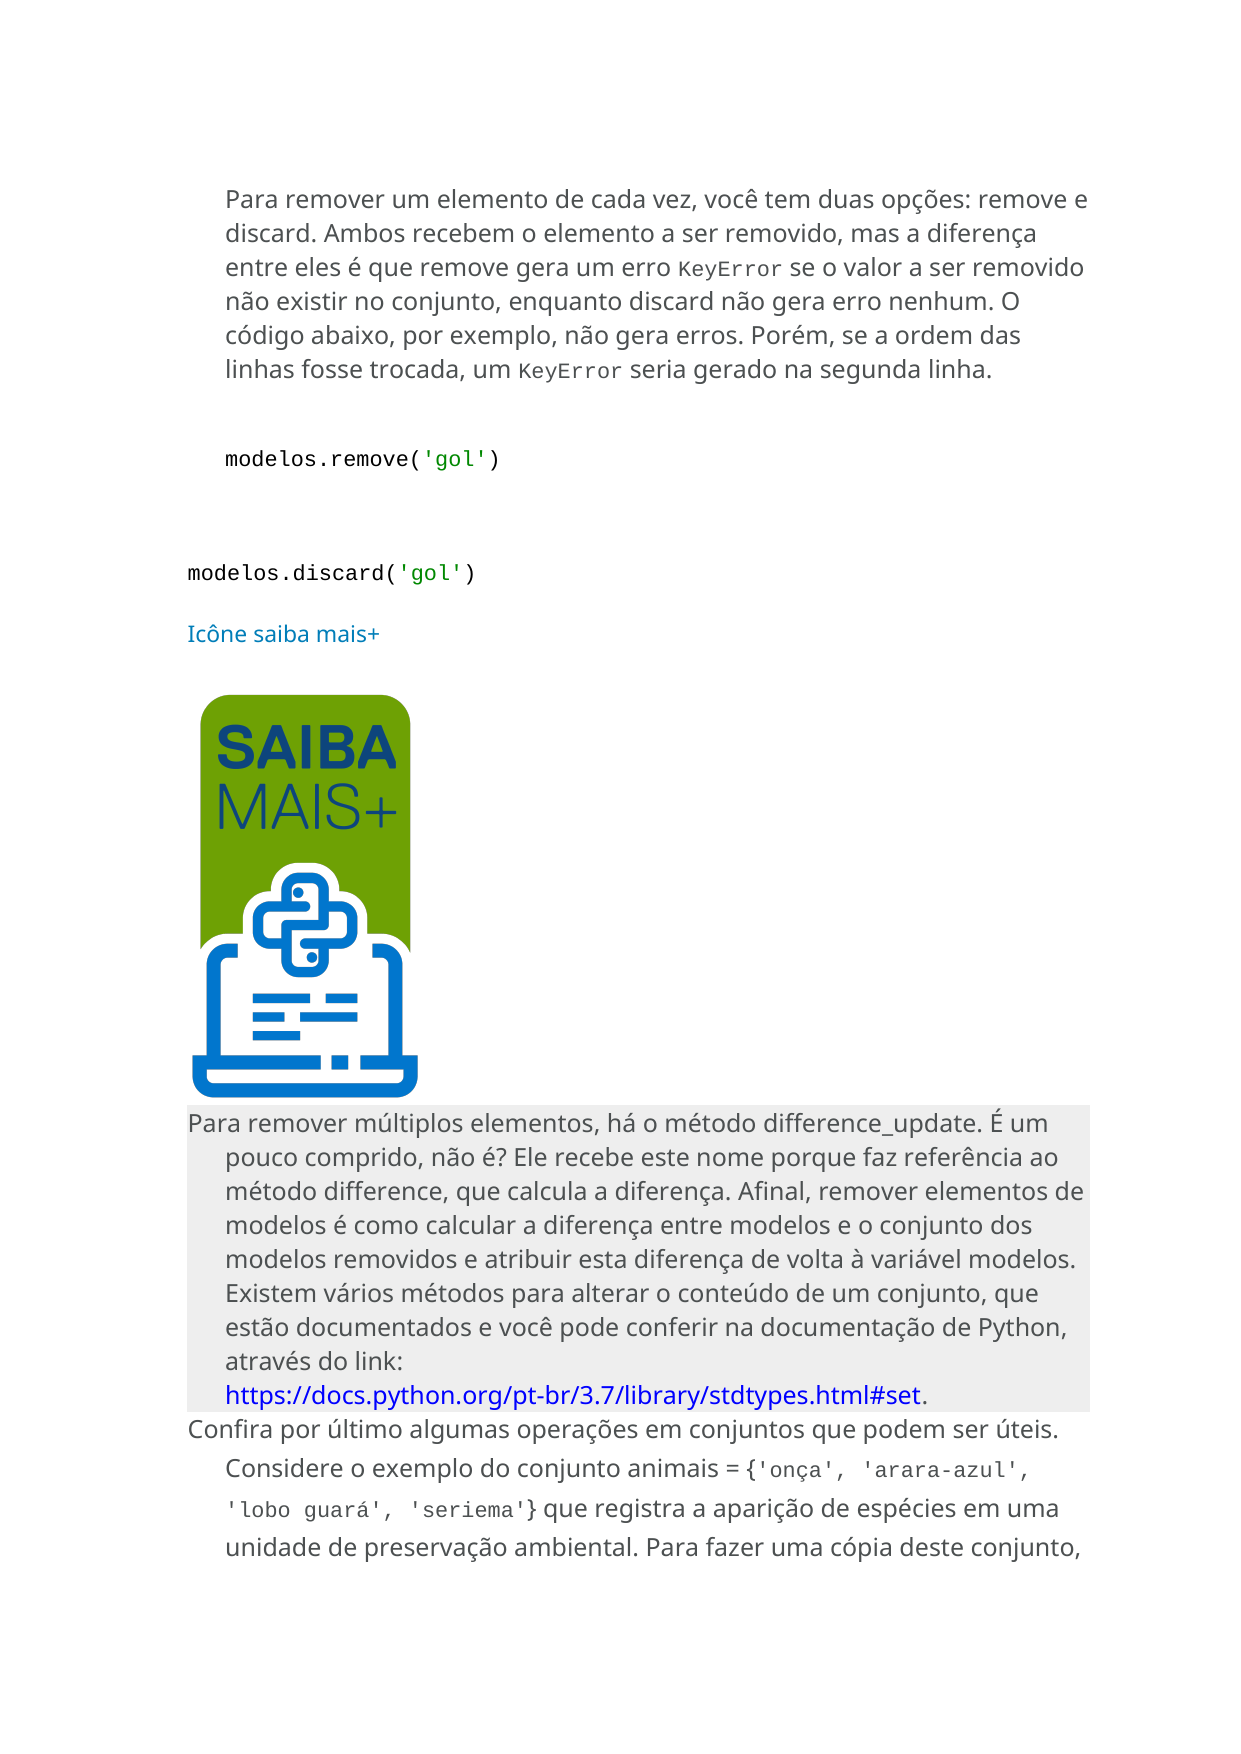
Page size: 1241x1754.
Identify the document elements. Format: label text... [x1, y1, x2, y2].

subtitle Icône saiba mais+ [187, 618, 1092, 649]
list Para remover um elemento de cada vez, você tem duas opções: remove e discard. Ambos recebem o elemento a ser removido, mas a diferença entre eles é que remove gera um erro KeyError se o valor a ser removido não existir no conjunto, enquanto discard não gera erro nenhum. O código abaixo, por exemplo, não gera erros. Porém, se a ordem das linhas fosse trocada, um KeyError seria gerado na segunda linha. [187, 150, 1121, 417]
text modelos.remove('gol') [225, 417, 1121, 504]
list modelos.discard('gol') [187, 531, 1121, 618]
picture [187, 686, 423, 1106]
list Para remover múltiplos elementos, há o método difference_update. É um pouco comprido, não é? Ele recebe este nome porque faz referência ao método difference, que calcula a diferença. Afinal, remover elementos de modelos é como calcular a diferença entre modelos e o conjunto dos modelos removidos e atribuir esta diferença de volta à variável modelos. Existem vários métodos para alterar o conteúdo de um conjunto, que estão documentados e você pode conferir na documentação de Python, através do link: https://docs.python.org/pt-br/3.7/library/stdtypes.html#set. [187, 1105, 1090, 1412]
list Confira por último algumas operações em conjuntos que podem ser úteis. Considere o exemplo do conjunto animais = {'onça', 'arara-azul', 'lobo guará', 'seriema'} que registra a aparição de espécies em uma unidade de preservação ambiental. Para fazer uma cópia deste conjunto, [187, 1412, 1121, 1595]
